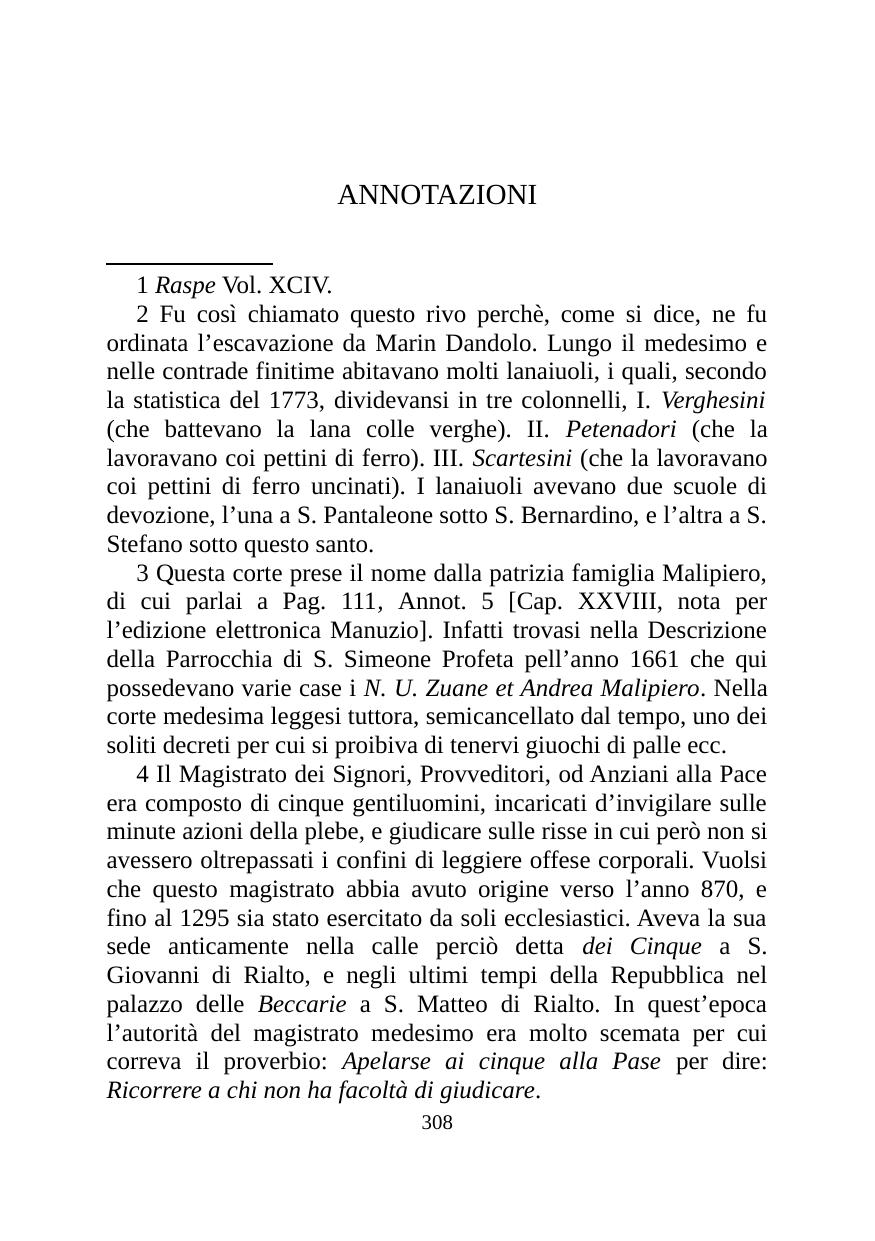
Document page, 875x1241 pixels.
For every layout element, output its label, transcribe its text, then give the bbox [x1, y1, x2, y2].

text Fu così chiamato questo rivo perchè, come si dice, ne fu ordinata l’escavazione da Marin Dandolo. Lungo il medesimo e nelle contrade finitime abitavano molti lanaiuoli, i quali, secondo la statistica del 1773, dividevansi in tre colonnelli, I. Verghesini (che battevano la lana colle verghe). II. Petenadori (che la lavoravano coi pettini di ferro). III. Scartesini (che la lavoravano coi pettini di ferro uncinati). I lanaiuoli avevano due scuole di devozione, l’una a S. Pantaleone sotto S. Bernardino, e l’altra a S. Stefano sotto questo santo. [106, 299, 768, 558]
text Raspe Vol. XCIV. [106, 270, 768, 299]
subtitle ANNOTAZIONI [106, 177, 768, 211]
text Questa corte prese il nome dalla patrizia famiglia Malipiero, di cui parlai a Pag. 111, Annot. 5 [Cap. XXVIII, nota per l’edizione elettronica Manuzio]. Infatti trovasi nella Descrizione della Parrocchia di S. Simeone Profeta pell’anno 1661 che qui possedevano varie case i N. U. Zuane et Andrea Malipiero. Nella corte medesima leggesi tuttora, semicancellato dal tempo, uno dei soliti decreti per cui si proibiva di tenervi giuochi di palle ecc. [106, 558, 768, 759]
text Il Magistrato dei Signori, Provveditori, od Anziani alla Pace era composto di cinque gentiluomini, incaricati d’invigilare sulle minute azioni della plebe, e giudicare sulle risse in cui però non si avessero oltrepassati i confini di leggiere offese corporali. Vuolsi che questo magistrato abbia avuto origine verso l’anno 870, e fino al 1295 sia stato esercitato da soli ecclesiastici. Aveva la sua sede anticamente nella calle perciò detta dei Cinque a S. Giovanni di Rialto, e negli ultimi tempi della Repubblica nel palazzo delle Beccarie a S. Matteo di Rialto. In quest’epoca l’autorità del magistrato medesimo era molto scemata per cui correva il proverbio: Apelarse ai cinque alla Pase per dire: Ricorrere a chi non ha facoltà di giudicare. [106, 759, 768, 1104]
